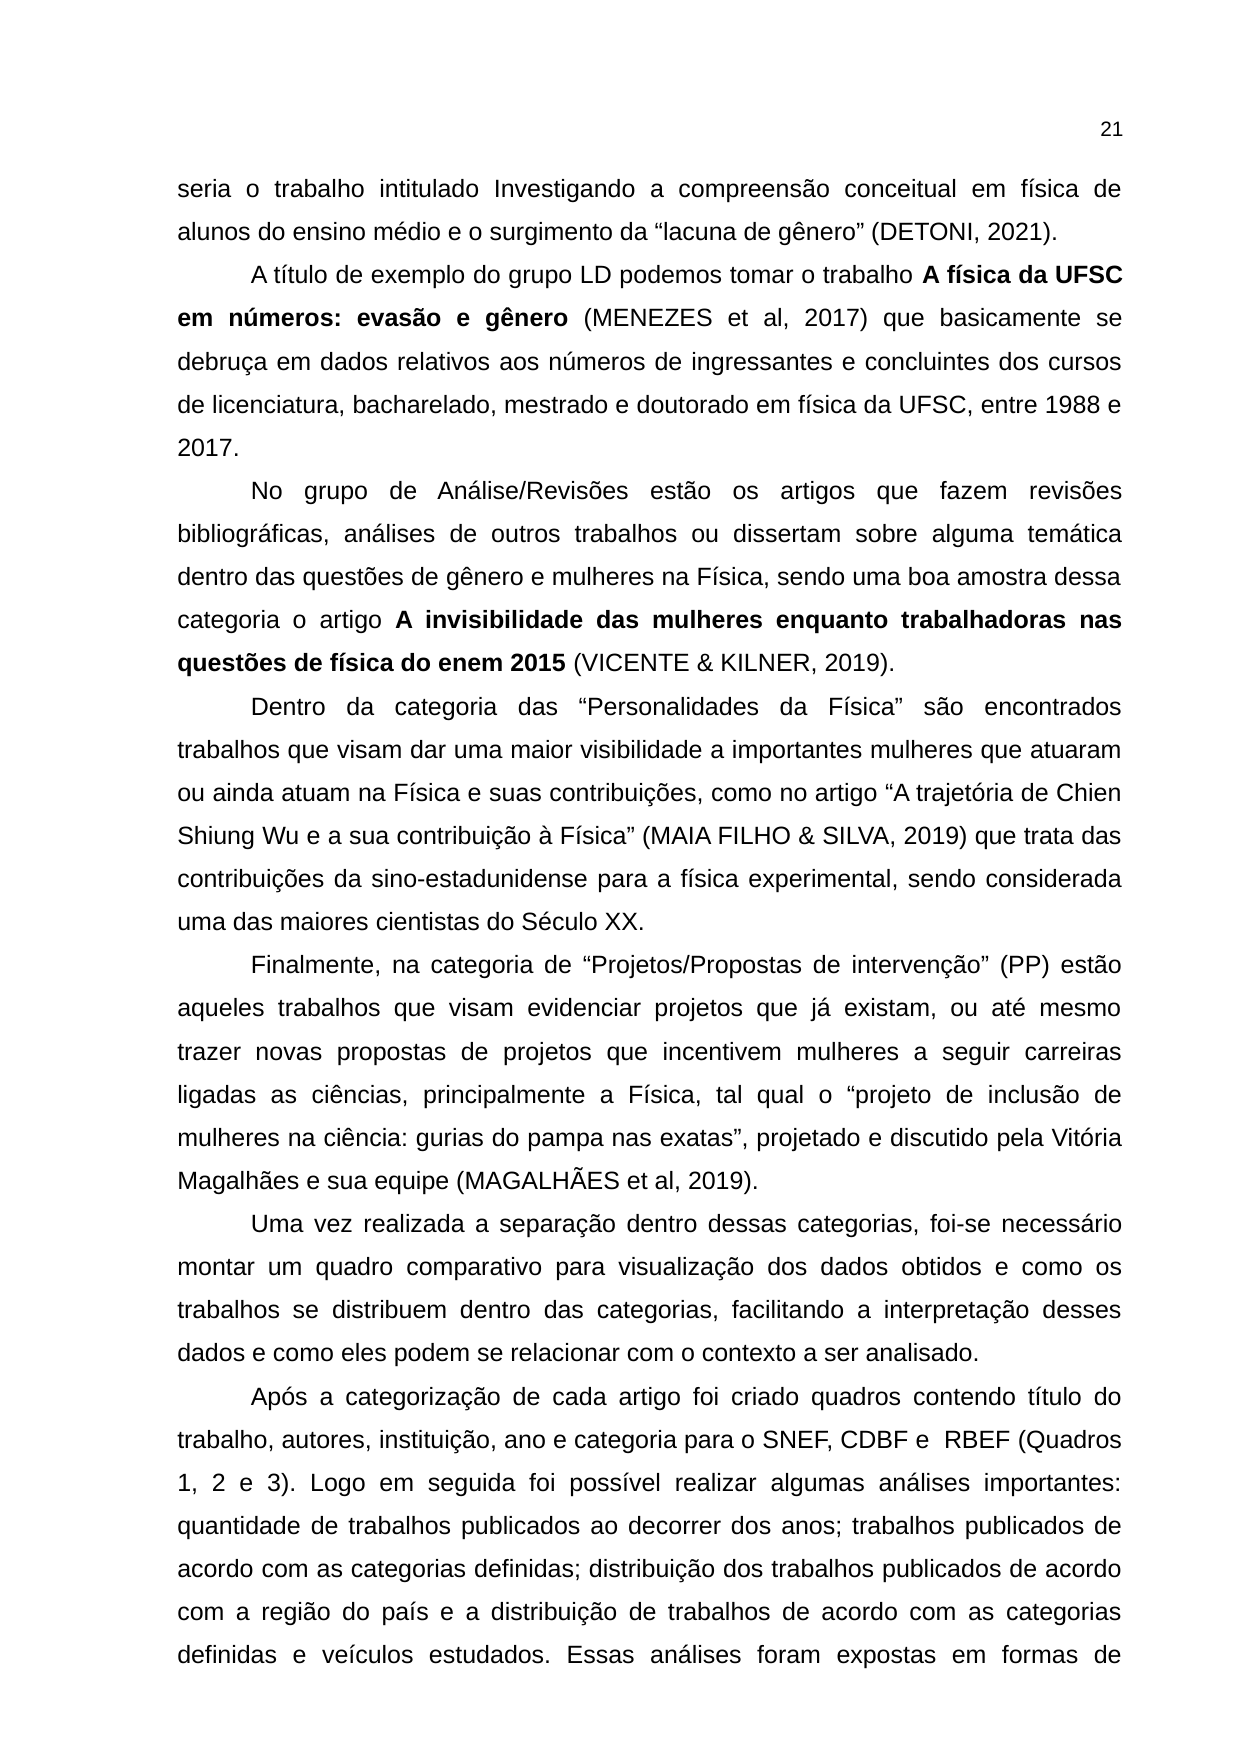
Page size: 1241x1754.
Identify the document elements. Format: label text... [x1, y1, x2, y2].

text seria o trabalho intitulado Investigando a compreensão conceitual em física de alunos do ensino médio e o surgimento da “lacuna de gênero” (DETONI, 2021). [177, 174, 1123, 246]
text Uma vez realizada a separação dentro dessas categorias, foi-se necessário montar um quadro comparativo para visualização dos dados obtidos e como os trabalhos se distribuem dentro das categorias, facilitando a interpretação desses dados e como eles podem se relacionar com o contexto a ser analisado. [177, 1209, 1123, 1367]
text Dentro da categoria das “Personalidades da Física” são encontrados trabalhos que visam dar uma maior visibilidade a importantes mulheres que atuaram ou ainda atuam na Física e suas contribuições, como no artigo “A trajetória de Chien Shiung Wu e a sua contribuição à Física” (MAIA FILHO & SILVA, 2019) que trata das contribuições da sino-estadunidense para a física experimental, sendo considerada uma das maiores cientistas do Século XX. [177, 692, 1123, 936]
text A título de exemplo do grupo LD podemos tomar o trabalho A física da UFSC em números: evasão e gênero (MENEZES et al, 2017) que basicamente se debruça em dados relativos aos números de ingressantes e concluintes dos cursos de licenciatura, bacharelado, mestrado e doutorado em física da UFSC, entre 1988 e 2017. [177, 260, 1123, 462]
text No grupo de Análise/Revisões estão os artigos que fazem revisões bibliográficas, análises de outros trabalhos ou dissertam sobre alguma temática dentro das questões de gênero e mulheres na Física, sendo uma boa amostra dessa categoria o artigo A invisibilidade das mulheres enquanto trabalhadoras nas questões de física do enem 2015 (VICENTE & KILNER, 2019). [177, 476, 1123, 677]
text Após a categorização de cada artigo foi criado quadros contendo título do trabalho, autores, instituição, ano e categoria para o SNEF, CDBF e RBEF (Quadros 1, 2 e 3). Logo em seguida foi possível realizar algumas análises importantes: quantidade de trabalhos publicados ao decorrer dos anos; trabalhos publicados de acordo com as categorias definidas; distribuição dos trabalhos publicados de acordo com a região do país e a distribuição de trabalhos de acordo com as categorias definidas e veículos estudados. Essas análises foram expostas em formas de [177, 1382, 1123, 1669]
text Finalmente, na categoria de “Projetos/Propostas de intervenção” (PP) estão aqueles trabalhos que visam evidenciar projetos que já existam, ou até mesmo trazer novas propostas de projetos que incentivem mulheres a seguir carreiras ligadas as ciências, principalmente a Física, tal qual o “projeto de inclusão de mulheres na ciência: gurias do pampa nas exatas”, projetado e discutido pela Vitória Magalhães e sua equipe (MAGALHÃES et al, 2019). [177, 950, 1123, 1195]
